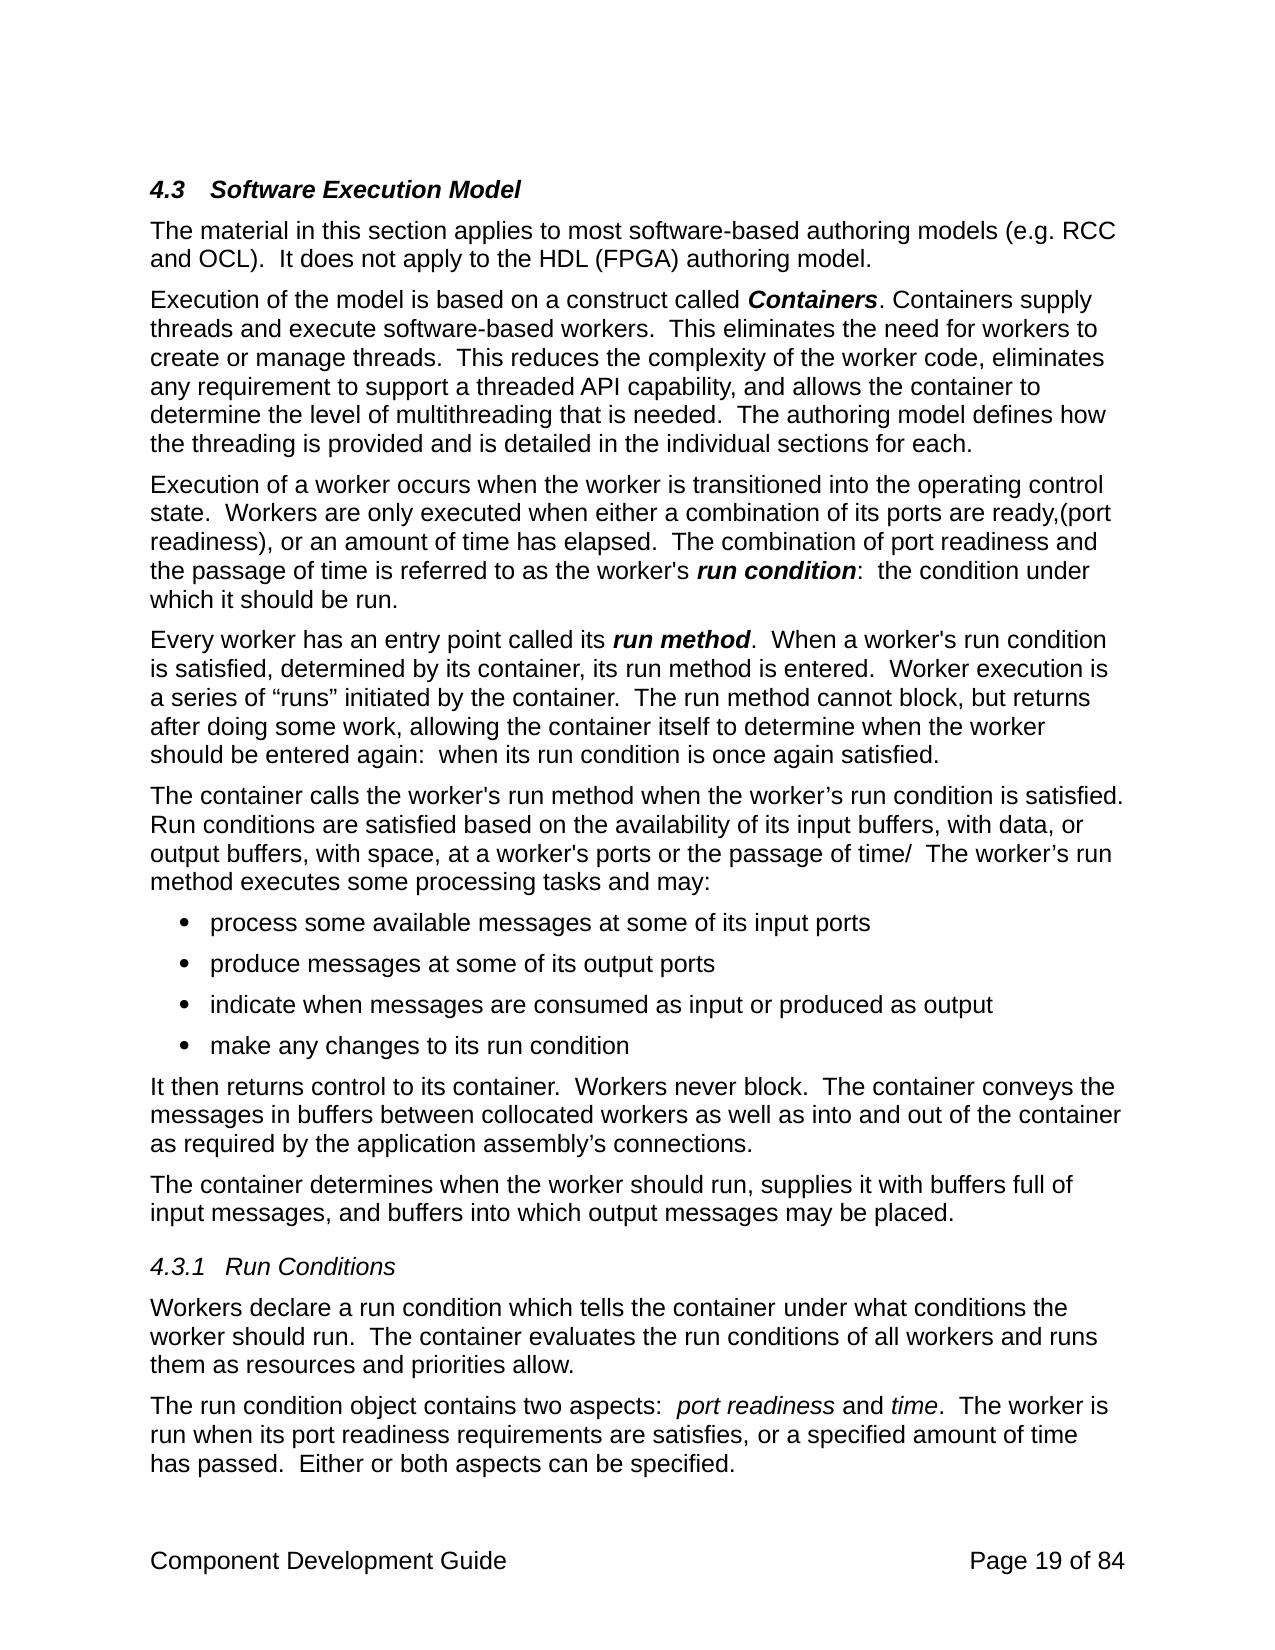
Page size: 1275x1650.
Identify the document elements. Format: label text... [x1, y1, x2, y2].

subtitle Software Execution Model [150, 175, 1125, 204]
text The material in this section applies to most software-based authoring models (e.g. RCC and OCL). It does not apply to the HDL (FPGA) authoring model. [150, 216, 1125, 273]
subtitle Run Conditions [150, 1252, 1125, 1281]
list make any changes to its run condition [180, 1031, 1125, 1059]
list indicate when messages are consumed as input or produced as output [180, 990, 1125, 1019]
text Execution of the model is based on a construct called Containers. Containers supply threads and execute software-based workers. This eliminates the need for workers to create or manage threads. This reduces the complexity of the worker code, eliminates any requirement to support a threaded API capability, and allows the container to determine the level of multithreading that is needed. The authoring model defines how the threading is provided and is detailed in the individual sections for each. [150, 285, 1125, 458]
text The run condition object contains two aspects: port readiness and time. The worker is run when its port readiness requirements are satisfies, or a specified amount of time has passed. Either or both aspects can be specified. [150, 1391, 1125, 1477]
list produce messages at some of its output ports [180, 949, 1125, 978]
text Every worker has an entry point called its run method. When a worker's run condition is satisfied, determined by its container, its run method is entered. Worker execution is a series of “runs” initiated by the container. The run method cannot block, but returns after doing some work, allowing the container itself to determine when the worker should be entered again: when its run condition is once again satisfied. [150, 625, 1125, 769]
text The container calls the worker's run method when the worker’s run condition is satisfied. Run conditions are satisfied based on the availability of its input buffers, with data, or output buffers, with space, at a worker's ports or the passage of time/ The worker’s run method executes some processing tasks and may: [150, 781, 1125, 896]
text Execution of a worker occurs when the worker is transitioned into the operating control state. Workers are only executed when either a combination of its ports are ready,(port readiness), or an amount of time has elapsed. The combination of port readiness and the passage of time is referred to as the worker's run condition: the condition under which it should be run. [150, 470, 1125, 613]
list process some available messages at some of its input ports [180, 908, 1125, 937]
text Workers declare a run condition which tells the container under what conditions the worker should run. The container evaluates the run conditions of all workers and runs them as resources and priorities allow. [150, 1293, 1125, 1379]
text It then returns control to its container. Workers never block. The container conveys the messages in buffers between collocated workers as well as into and out of the container as required by the application assembly’s connections. [150, 1071, 1125, 1158]
text The container determines when the worker should run, supplies it with buffers full of input messages, and buffers into which output messages may be placed. [150, 1170, 1125, 1227]
